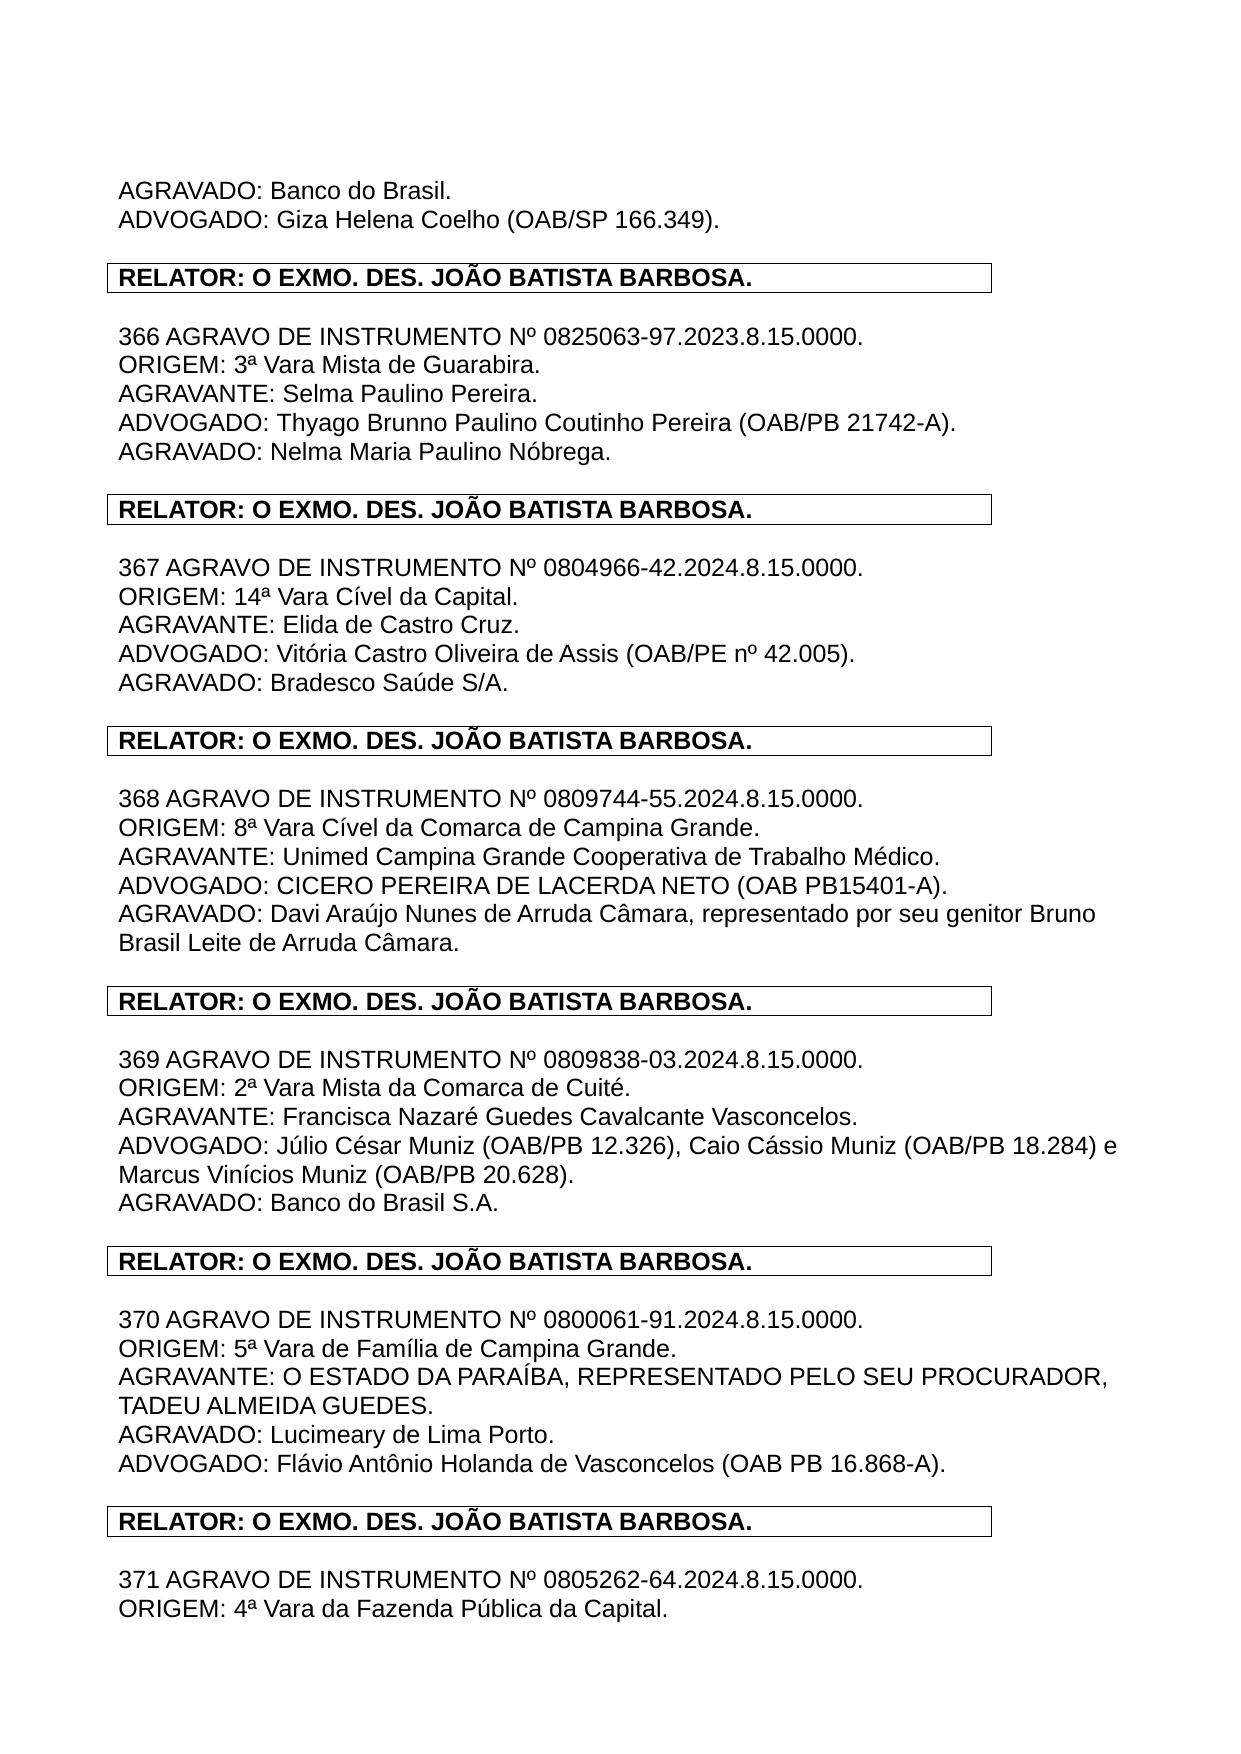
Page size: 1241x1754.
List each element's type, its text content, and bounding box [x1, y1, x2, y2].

text AGRAVADO: Banco do Brasil. [118, 176, 1122, 205]
text 368 AGRAVO DE INSTRUMENTO Nº 0809744-55.2024.8.15.0000. [118, 784, 1122, 813]
text AGRAVADO: Davi Araújo Nunes de Arruda Câmara, representado por seu genitor Bruno Brasil Leite de Arruda Câmara. [118, 899, 1122, 957]
text AGRAVANTE: O ESTADO DA PARAÍBA, REPRESENTADO PELO SEU PROCURADOR, TADEU ALMEIDA GUEDES. [118, 1362, 1122, 1420]
table_header RELATOR: O EXMO. DES. JOÃO BATISTA BARBOSA. [108, 727, 991, 755]
text ORIGEM: 14ª Vara Cível da Capital. [118, 582, 1122, 611]
text AGRAVADO: Nelma Maria Paulino Nóbrega. [118, 437, 1122, 465]
table_header RELATOR: O EXMO. DES. JOÃO BATISTA BARBOSA. [108, 495, 991, 523]
text AGRAVANTE: Unimed Campina Grande Cooperativa de Trabalho Médico. [118, 842, 1122, 871]
text 366 AGRAVO DE INSTRUMENTO Nº 0825063-97.2023.8.15.0000. [118, 322, 1122, 350]
text ORIGEM: 2ª Vara Mista da Comarca de Cuité. [118, 1073, 1122, 1102]
text AGRAVANTE: Elida de Castro Cruz. [118, 611, 1122, 639]
text AGRAVANTE: Selma Paulino Pereira. [118, 379, 1122, 408]
text ADVOGADO: Giza Helena Coelho (OAB/SP 166.349). [118, 205, 1122, 234]
table_header RELATOR: O EXMO. DES. JOÃO BATISTA BARBOSA. [108, 1507, 991, 1536]
text ADVOGADO: Thyago Brunno Paulino Coutinho Pereira (OAB/PB 21742-A). [118, 408, 1122, 437]
table_header RELATOR: O EXMO. DES. JOÃO BATISTA BARBOSA. [108, 1247, 991, 1275]
text AGRAVADO: Lucimeary de Lima Porto. [118, 1420, 1122, 1449]
text ADVOGADO: CICERO PEREIRA DE LACERDA NETO (OAB PB15401-A). [118, 871, 1122, 899]
text ORIGEM: 4ª Vara da Fazenda Pública da Capital. [118, 1594, 1122, 1623]
text AGRAVANTE: Francisca Nazaré Guedes Cavalcante Vasconcelos. [118, 1102, 1122, 1131]
text 369 AGRAVO DE INSTRUMENTO Nº 0809838-03.2024.8.15.0000. [118, 1045, 1122, 1073]
text ORIGEM: 5ª Vara de Família de Campina Grande. [118, 1334, 1122, 1362]
text 367 AGRAVO DE INSTRUMENTO Nº 0804966-42.2024.8.15.0000. [118, 553, 1122, 582]
text 370 AGRAVO DE INSTRUMENTO Nº 0800061-91.2024.8.15.0000. [118, 1305, 1122, 1334]
text ORIGEM: 3ª Vara Mista de Guarabira. [118, 350, 1122, 379]
text AGRAVADO: Banco do Brasil S.A. [118, 1188, 1122, 1217]
text ADVOGADO: Júlio César Muniz (OAB/PB 12.326), Caio Cássio Muniz (OAB/PB 18.284) e Marcus Vinícios Muniz (OAB/PB 20.628). [118, 1131, 1122, 1188]
text ADVOGADO: Flávio Antônio Holanda de Vasconcelos (OAB PB 16.868-A). [118, 1449, 1122, 1477]
table_header RELATOR: O EXMO. DES. JOÃO BATISTA BARBOSA. [108, 264, 991, 292]
text ORIGEM: 8ª Vara Cível da Comarca de Campina Grande. [118, 813, 1122, 842]
table_header RELATOR: O EXMO. DES. JOÃO BATISTA BARBOSA. [108, 987, 991, 1015]
text 371 AGRAVO DE INSTRUMENTO Nº 0805262-64.2024.8.15.0000. [118, 1565, 1122, 1594]
text AGRAVADO: Bradesco Saúde S/A. [118, 668, 1122, 697]
text ADVOGADO: Vitória Castro Oliveira de Assis (OAB/PE nº 42.005). [118, 639, 1122, 668]
